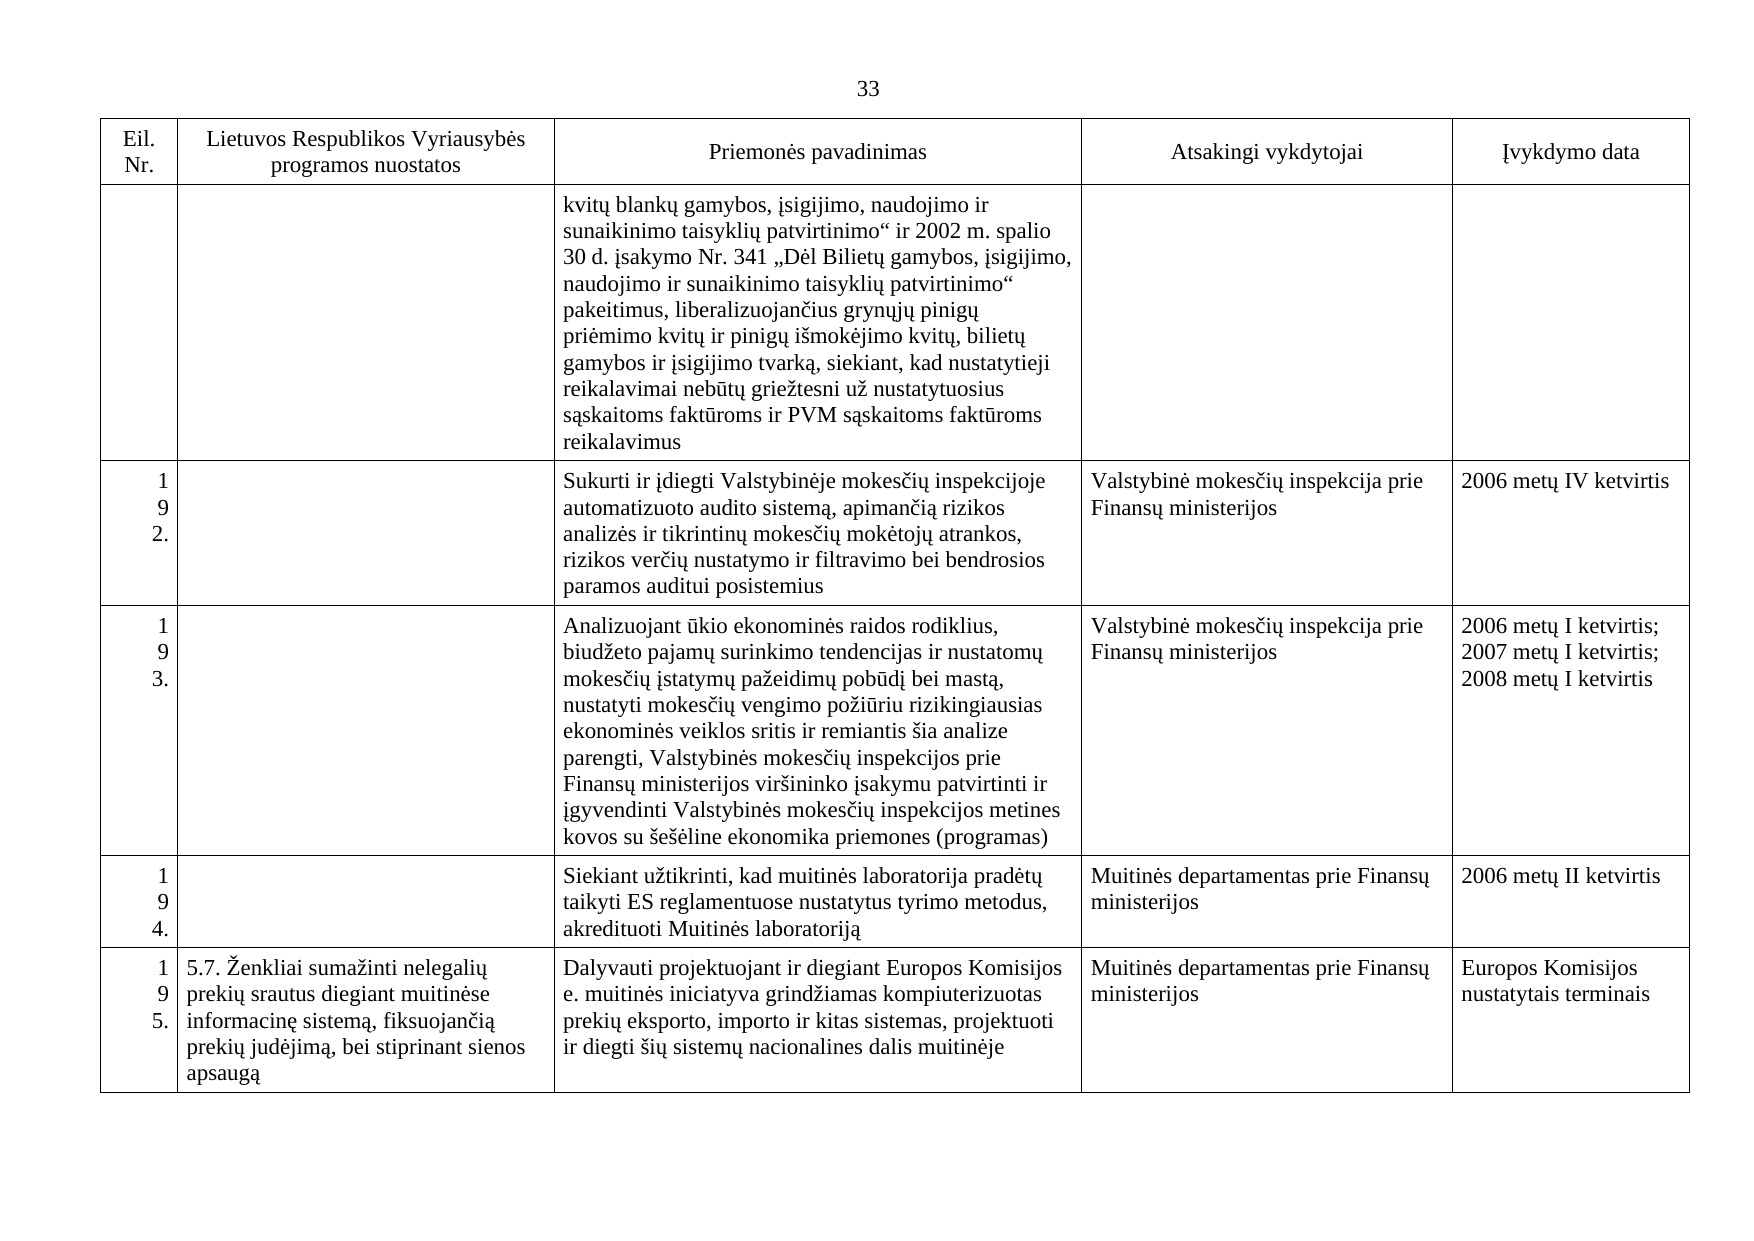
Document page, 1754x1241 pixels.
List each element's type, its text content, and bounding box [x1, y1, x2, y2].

table_cell [1082, 185, 1452, 460]
table_cell [1690, 460, 1754, 605]
table_cell Sukurti ir įdiegti Valstybinėje mokesčių inspekcijoje automatizuoto audito sistemą, apimančią rizikos analizės ir tikrintinų mokesčių mokėtojų atrankos, rizikos verčių nustatymo ir filtravimo bei bendrosios paramos auditui posistemius [555, 461, 1081, 605]
table_cell kvitų blankų gamybos, įsigijimo, naudojimo ir sunaikinimo taisyklių patvirtinimo“ ir 2002 m. spalio 30 d. įsakymo Nr. 341 „Dėl Bilietų gamybos, įsigijimo, naudojimo ir sunaikinimo taisyklių patvirtinimo“ pakeitimus, liberalizuojančius grynųjų pinigų priėmimo kvitų ir pinigų išmokėjimo kvitų, bilietų gamybos ir įsigijimo tvarką, siekiant, kad nustatytieji reikalavimai nebūtų griežtesni už nustatytuosius sąskaitoms faktūroms ir PVM sąskaitoms faktūroms reikalavimus [555, 185, 1081, 460]
table_cell Valstybinė mokesčių inspekcija prie Finansų ministerijos [1082, 461, 1452, 605]
table_cell [1690, 947, 1754, 1092]
table_cell [178, 185, 554, 460]
table_cell [101, 606, 177, 855]
table_cell [1690, 184, 1754, 460]
table_cell [101, 948, 177, 1092]
table_cell [101, 185, 177, 460]
table_cell [178, 461, 554, 605]
table_cell [101, 856, 177, 947]
table_cell Valstybinė mokesčių inspekcija prie Finansų ministerijos [1082, 606, 1452, 855]
table_header [1690, 118, 1754, 184]
table_cell [1453, 185, 1689, 460]
table_cell 2006 metų II ketvirtis [1453, 856, 1689, 947]
table_cell Muitinės departamentas prie Finansų ministerijos [1082, 948, 1452, 1092]
table_cell 2006 metų I ketvirtis; 2007 metų I ketvirtis; 2008 metų I ketvirtis [1453, 606, 1689, 855]
table_cell Europos Komisijos nustatytais terminais [1453, 948, 1689, 1092]
table_cell Analizuojant ūkio ekonominės raidos rodiklius, biudžeto pajamų surinkimo tendencijas ir nustatomų mokesčių įstatymų pažeidimų pobūdį bei mastą, nustatyti mokesčių vengimo požiūriu rizikingiausias ekonominės veiklos sritis ir remiantis šia analize parengti, Valstybinės mokesčių inspekcijos prie Finansų ministerijos viršininko įsakymu patvirtinti ir įgyvendinti Valstybinės mokesčių inspekcijos metines kovos su šešėline ekonomika priemones (programas) [555, 606, 1081, 855]
table_cell Dalyvauti projektuojant ir diegiant Europos Komisijos e. muitinės iniciatyva grindžiamas kompiuterizuotas prekių eksporto, importo ir kitas sistemas, projektuoti ir diegti šių sistemų nacionalines dalis muitinėje [555, 948, 1081, 1092]
table_header Eil. Nr. [101, 119, 177, 184]
table_cell 2006 metų IV ketvirtis [1453, 461, 1689, 605]
table_cell Muitinės departamentas prie Finansų ministerijos [1082, 856, 1452, 947]
table_cell [1690, 855, 1754, 947]
table_cell 5.7. Ženkliai sumažinti nelegalių prekių srautus diegiant muitinėse informacinę sistemą, fiksuojančią prekių judėjimą, bei stiprinant sienos apsaugą [178, 948, 554, 1092]
table_cell [178, 606, 554, 855]
table_header Įvykdymo data [1453, 119, 1689, 184]
table_cell Siekiant užtikrinti, kad muitinės laboratorija pradėtų taikyti ES reglamentuose nustatytus tyrimo metodus, akredituoti Muitinės laboratoriją [555, 856, 1081, 947]
table_header Lietuvos Respublikos Vyriausybės programos nuostatos [178, 119, 554, 184]
table_cell [101, 461, 177, 605]
table_header Priemonės pavadinimas [555, 119, 1081, 184]
table_cell [1690, 605, 1754, 855]
table_cell [178, 856, 554, 947]
table_header Atsakingi vykdytojai [1082, 119, 1452, 184]
